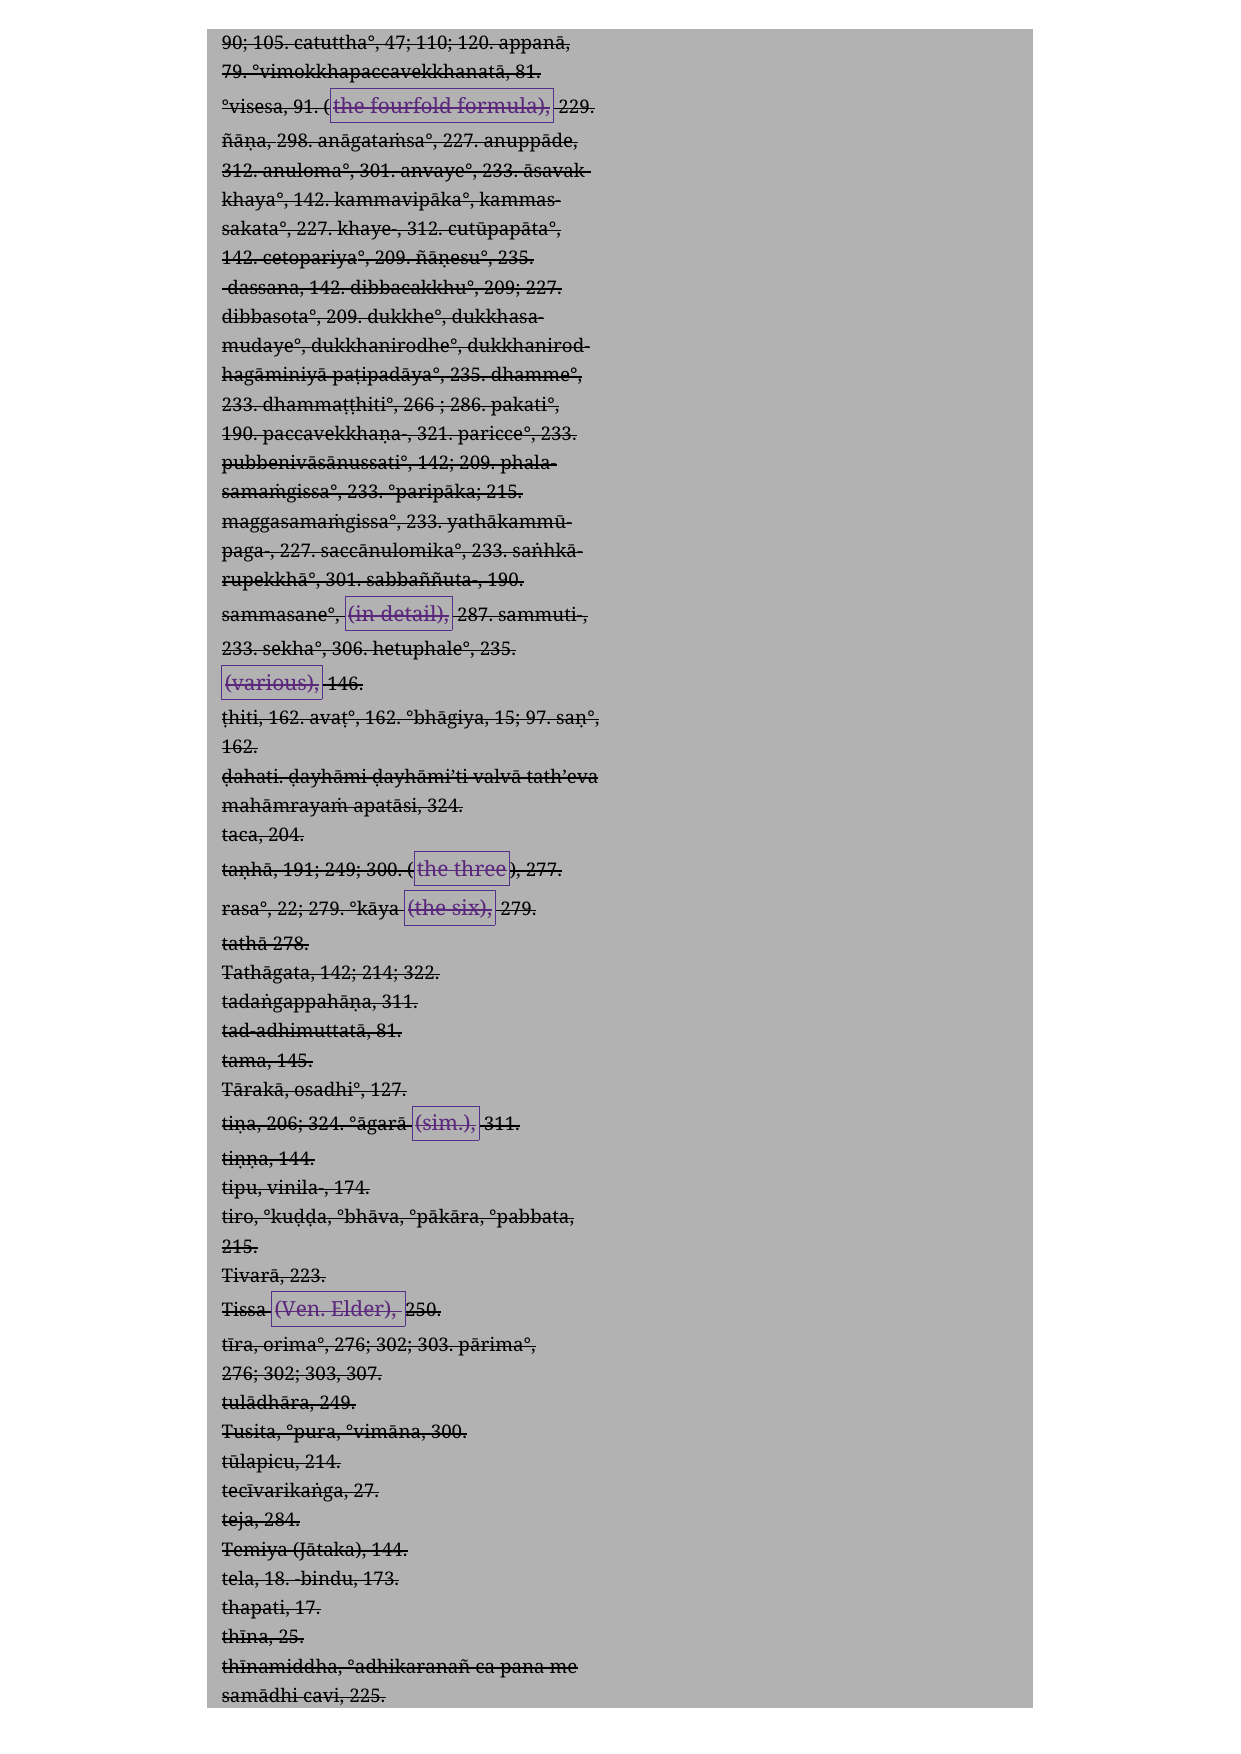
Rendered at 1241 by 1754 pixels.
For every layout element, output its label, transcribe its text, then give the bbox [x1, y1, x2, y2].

text pubbenivāsānussati°, 142; 209. phala- [207, 449, 1033, 475]
text Temiya (Jātaka), 144. [207, 1536, 1033, 1561]
text ñāṇa, 298. anāgataṁsa°, 227. anuppāde, [207, 128, 1033, 153]
text rasa°, 22; 279. °kāya [207, 890, 404, 925]
text 142. cetopariya°, 209. ñāṇesu°, 235. [207, 245, 1033, 270]
text °visesa, 91. ( [207, 88, 330, 122]
text ), 277. [510, 851, 1033, 885]
text tela, 18. -bindu, 173. [207, 1565, 1033, 1591]
text 190. paccavekkhaṇa-, 321. paricce°, 233. [207, 420, 1033, 446]
text 215. [207, 1233, 1033, 1258]
text thīna, 25. [207, 1624, 1033, 1649]
text tecīvarikaṅga, 27. [207, 1477, 1033, 1503]
text thīnamiddha, °adhikaranañ ca pana me [207, 1653, 1033, 1678]
text tiro, °kuḍḍa, °bhāva, °pākāra, °pabbata, [207, 1204, 1033, 1229]
text Tivarā, 223. [207, 1262, 1033, 1288]
text samaṁgissa°, 233. °paripāka; 215. [207, 479, 1033, 504]
text mahāmrayaṁ apatāsi, 324. [207, 792, 1033, 818]
text tīra, orima°, 276; 302; 303. pārima°, [207, 1331, 1033, 1357]
text rupekkhā°, 301. sabbaññuta-, 190. [207, 567, 1033, 592]
text ḍahati. ḍayhāmi ḍayhāmi’ti valvā tath’eva [207, 763, 1033, 788]
text tiṇa, 206; 324. °āgarā [207, 1106, 412, 1140]
text 233. sekha°, 306. hetuphale°, 235. [207, 636, 1033, 661]
text 311. [480, 1106, 1033, 1140]
text 162. [207, 734, 1033, 759]
text samādhi cavi, 225. [207, 1682, 1033, 1708]
text 312. anuloma°, 301. anvaye°, 233. āsavak- [207, 157, 1033, 182]
text tūlapicu, 214. [207, 1448, 1033, 1474]
text maggasamaṁgissa°, 233. yathākammū- [207, 508, 1033, 534]
text tulādhāra, 249. [207, 1389, 1033, 1415]
text (the six), [405, 891, 495, 925]
text (in detail), [346, 597, 452, 630]
text 250. [406, 1291, 1033, 1326]
text the three [415, 852, 509, 885]
text 279. [496, 890, 1033, 925]
text sammasane°, [207, 596, 345, 630]
text 146. [323, 665, 1033, 699]
text tama, 145. [207, 1047, 1033, 1072]
text hagāminiyā paṭipadāya°, 235. dhamme°, [207, 362, 1033, 387]
text tathā 278. [207, 930, 1033, 955]
text (sim.), [413, 1107, 479, 1140]
text Tissa [207, 1291, 271, 1326]
text tipu, vinila-, 174. [207, 1174, 1033, 1200]
text Tārakā, osadhi°, 127. [207, 1076, 1033, 1102]
text tad-adhimuttatā, 81. [207, 1018, 1033, 1043]
text the fourfold formula), [331, 89, 553, 122]
text taṇhā, 191; 249; 300. ( [207, 851, 414, 885]
text ṭhiti, 162. avaṭ°, 162. °bhāgiya, 15; 97. saṇ°, [207, 704, 1033, 730]
text Tathāgata, 142; 214; 322. [207, 959, 1033, 985]
text (various), [222, 666, 322, 699]
text 287. sammuti-, [453, 596, 1033, 630]
text 276; 302; 303, 307. [207, 1360, 1033, 1386]
text mudaye°, dukkhanirodhe°, dukkhanirod- [207, 332, 1033, 358]
text 90; 105. catuttha°, 47; 110; 120. appanā, [207, 29, 1033, 55]
text tadaṅgappahāṇa, 311. [207, 988, 1033, 1014]
text thapati, 17. [207, 1594, 1033, 1620]
text 229. [554, 88, 1033, 122]
text Tusita, °pura, °vimāna, 300. [207, 1419, 1033, 1444]
text taca, 204. [207, 821, 1033, 847]
text sakata°, 227. khaye-, 312. cutūpapāta°, [207, 215, 1033, 241]
text 79. °vimokkhapaccavekkhanatā, 81. [207, 59, 1033, 84]
text khaya°, 142. kammavipāka°, kammas- [207, 186, 1033, 212]
text dibbasota°, 209. dukkhe°, dukkhasa- [207, 303, 1033, 329]
text -dassana, 142. dibbacakkhu°, 209; 227. [207, 274, 1033, 299]
text paga-, 227. saccānulomika°, 233. saṅhkā- [207, 537, 1033, 563]
text 233. dhammaṭṭhiti°, 266 ; 286. pakati°, [207, 391, 1033, 417]
text [207, 665, 221, 699]
text teja, 284. [207, 1507, 1033, 1532]
text (Ven. Elder), [272, 1292, 405, 1326]
text tiṇṇa, 144. [207, 1145, 1033, 1171]
